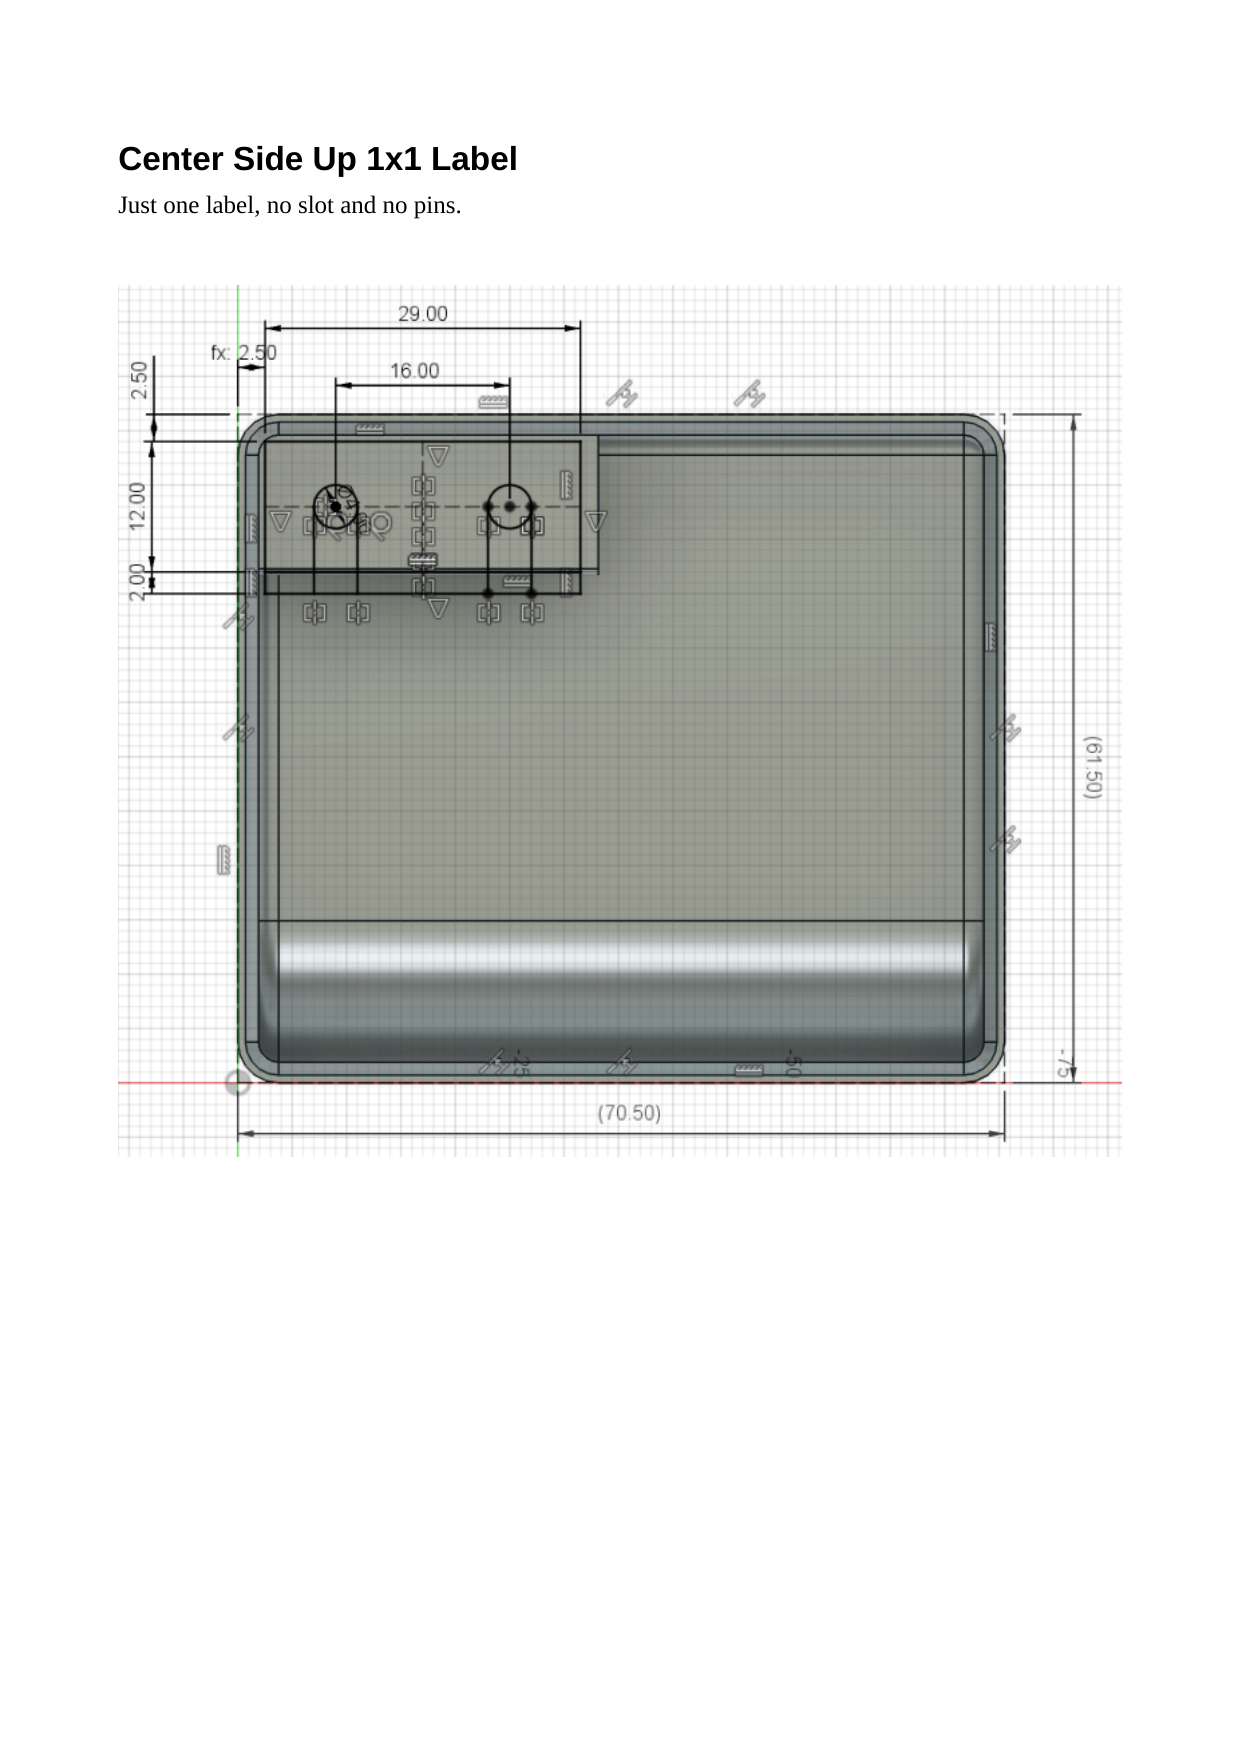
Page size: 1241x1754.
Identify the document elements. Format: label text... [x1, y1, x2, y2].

subtitle Center Side Up 1x1 Label [118, 139, 1122, 177]
picture [118, 285, 1123, 1157]
text Just one label, no slot and no pins. [118, 190, 1122, 219]
